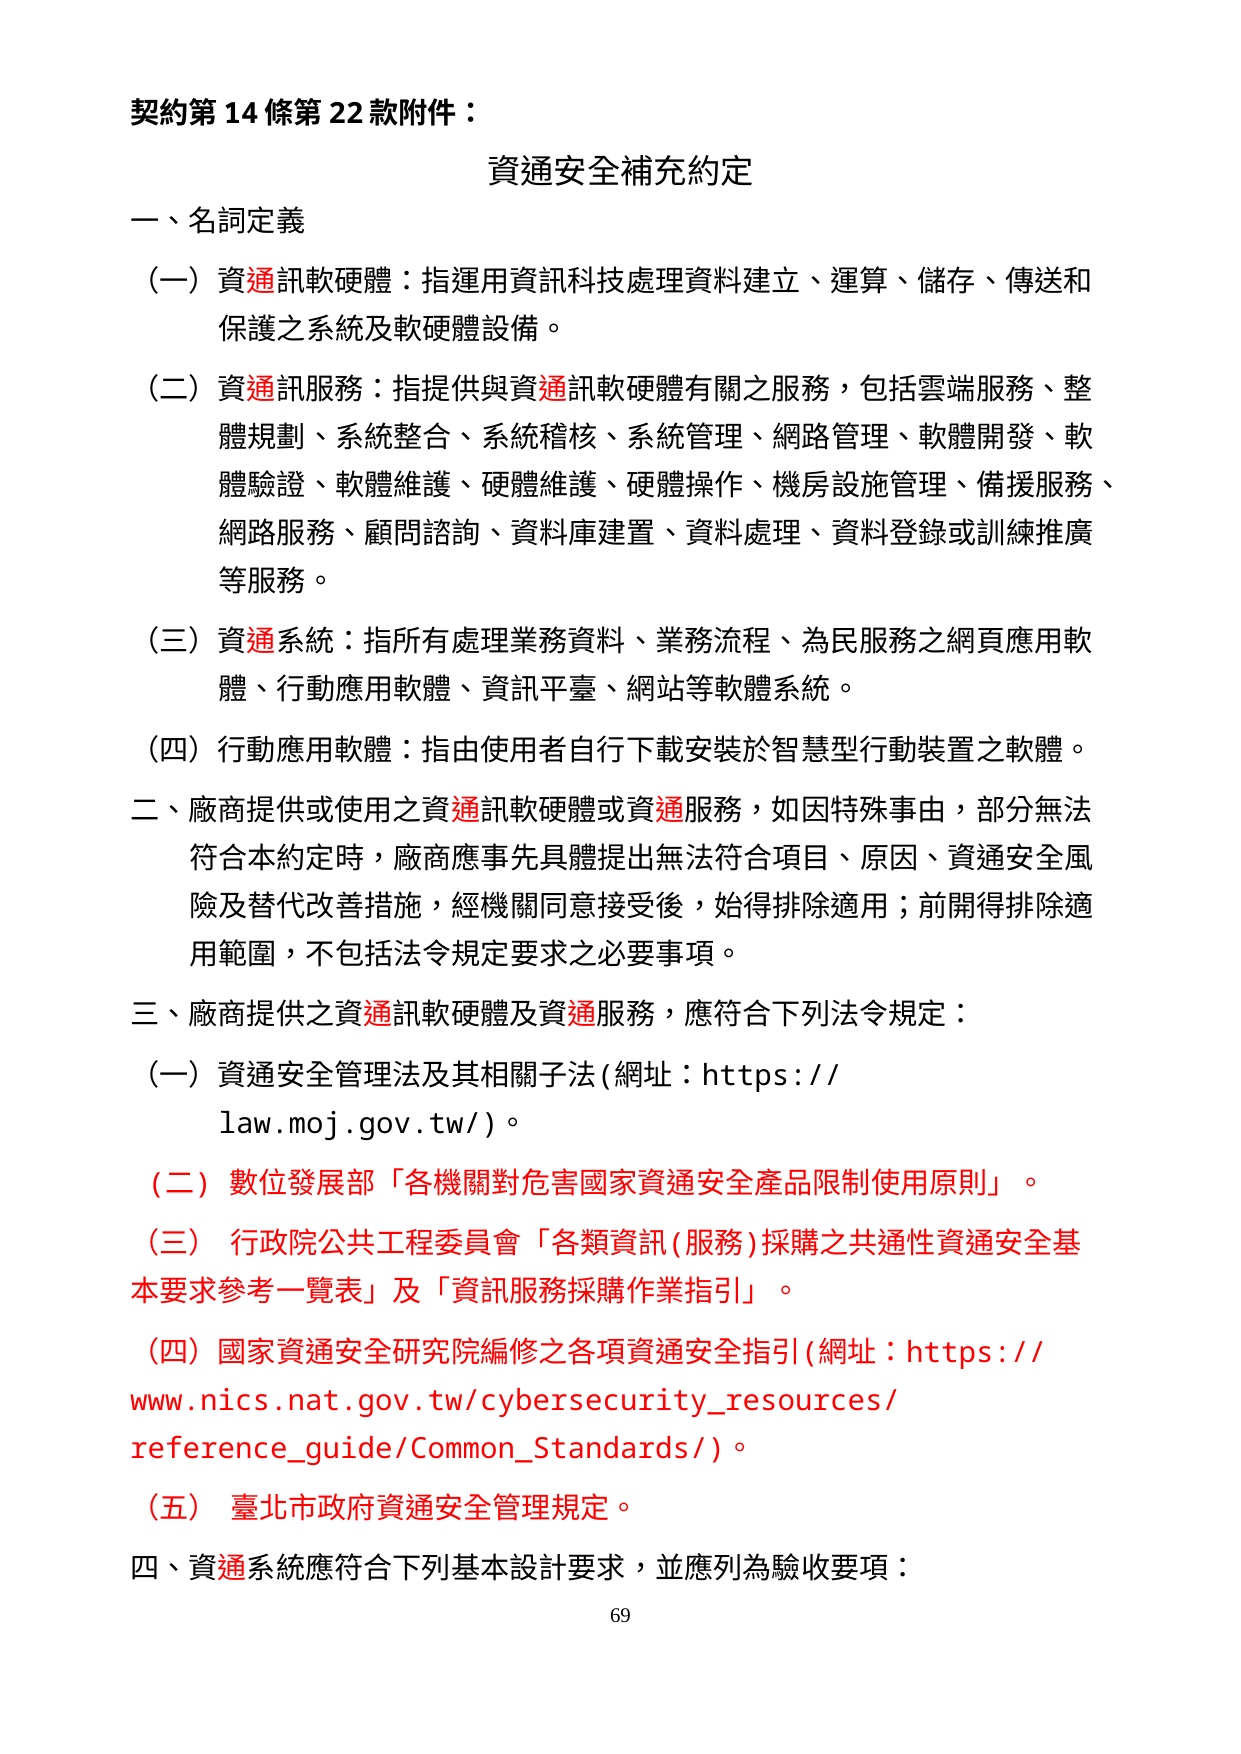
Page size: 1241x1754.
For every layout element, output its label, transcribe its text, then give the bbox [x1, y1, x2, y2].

text 資通安全補充約定 [130, 144, 1110, 193]
text 一、名詞定義 [130, 193, 1110, 241]
subtitle 契約第14條第22款附件： [130, 89, 1110, 132]
text （一）資通訊軟硬體：指運用資訊科技處理資料建立、運算、儲存、傳送和保護之系統及軟硬體設備。 [130, 253, 1110, 349]
text （二）資通訊服務：指提供與資通訊軟硬體有關之服務，包括雲端服務、整體規劃、系統整合、系統稽核、系統管理、網路管理、軟體開發、軟體驗證、軟體維護、硬體維護、硬體操作、機房設施管理、備援服務、網路服務、顧問諮詢、資料庫建置、資料處理、資料登錄或訓練推廣等服務。 [130, 361, 1110, 601]
text (二) 數位發展部「各機關對危害國家資通安全產品限制使用原則」。 [130, 1155, 1110, 1203]
text （三）資通系統：指所有處理業務資料、業務流程、為民服務之網頁應用軟體、行動應用軟體、資訊平臺、網站等軟體系統。 [130, 613, 1110, 709]
text （四）國家資通安全研究院編修之各項資通安全指引(網址：https://www.nics.nat.gov.tw/cybersecurity_resources/reference_guide/Common_Standards/)。 [130, 1324, 1110, 1468]
text （一）資通安全管理法及其相關子法(網址：https://law.moj.gov.tw/)。 [130, 1047, 1110, 1143]
text 三、廠商提供之資通訊軟硬體及資通服務，應符合下列法令規定： [130, 986, 1110, 1034]
text 二、廠商提供或使用之資通訊軟硬體或資通服務，如因特殊事由，部分無法符合本約定時，廠商應事先具體提出無法符合項目、原因、資通安全風險及替代改善措施，經機關同意接受後，始得排除適用；前開得排除適用範圍，不包括法令規定要求之必要事項。 [130, 782, 1110, 974]
text （四）行動應用軟體：指由使用者自行下載安裝於智慧型行動裝置之軟體。 [130, 722, 1110, 770]
text 四、資通系統應符合下列基本設計要求，並應列為驗收要項： [130, 1541, 1110, 1588]
text （五） 臺北市政府資通安全管理規定。 [130, 1480, 1110, 1528]
text （三） 行政院公共工程委員會「各類資訊(服務)採購之共通性資通安全基本要求參考一覽表」及「資訊服務採購作業指引」。 [130, 1216, 1110, 1311]
